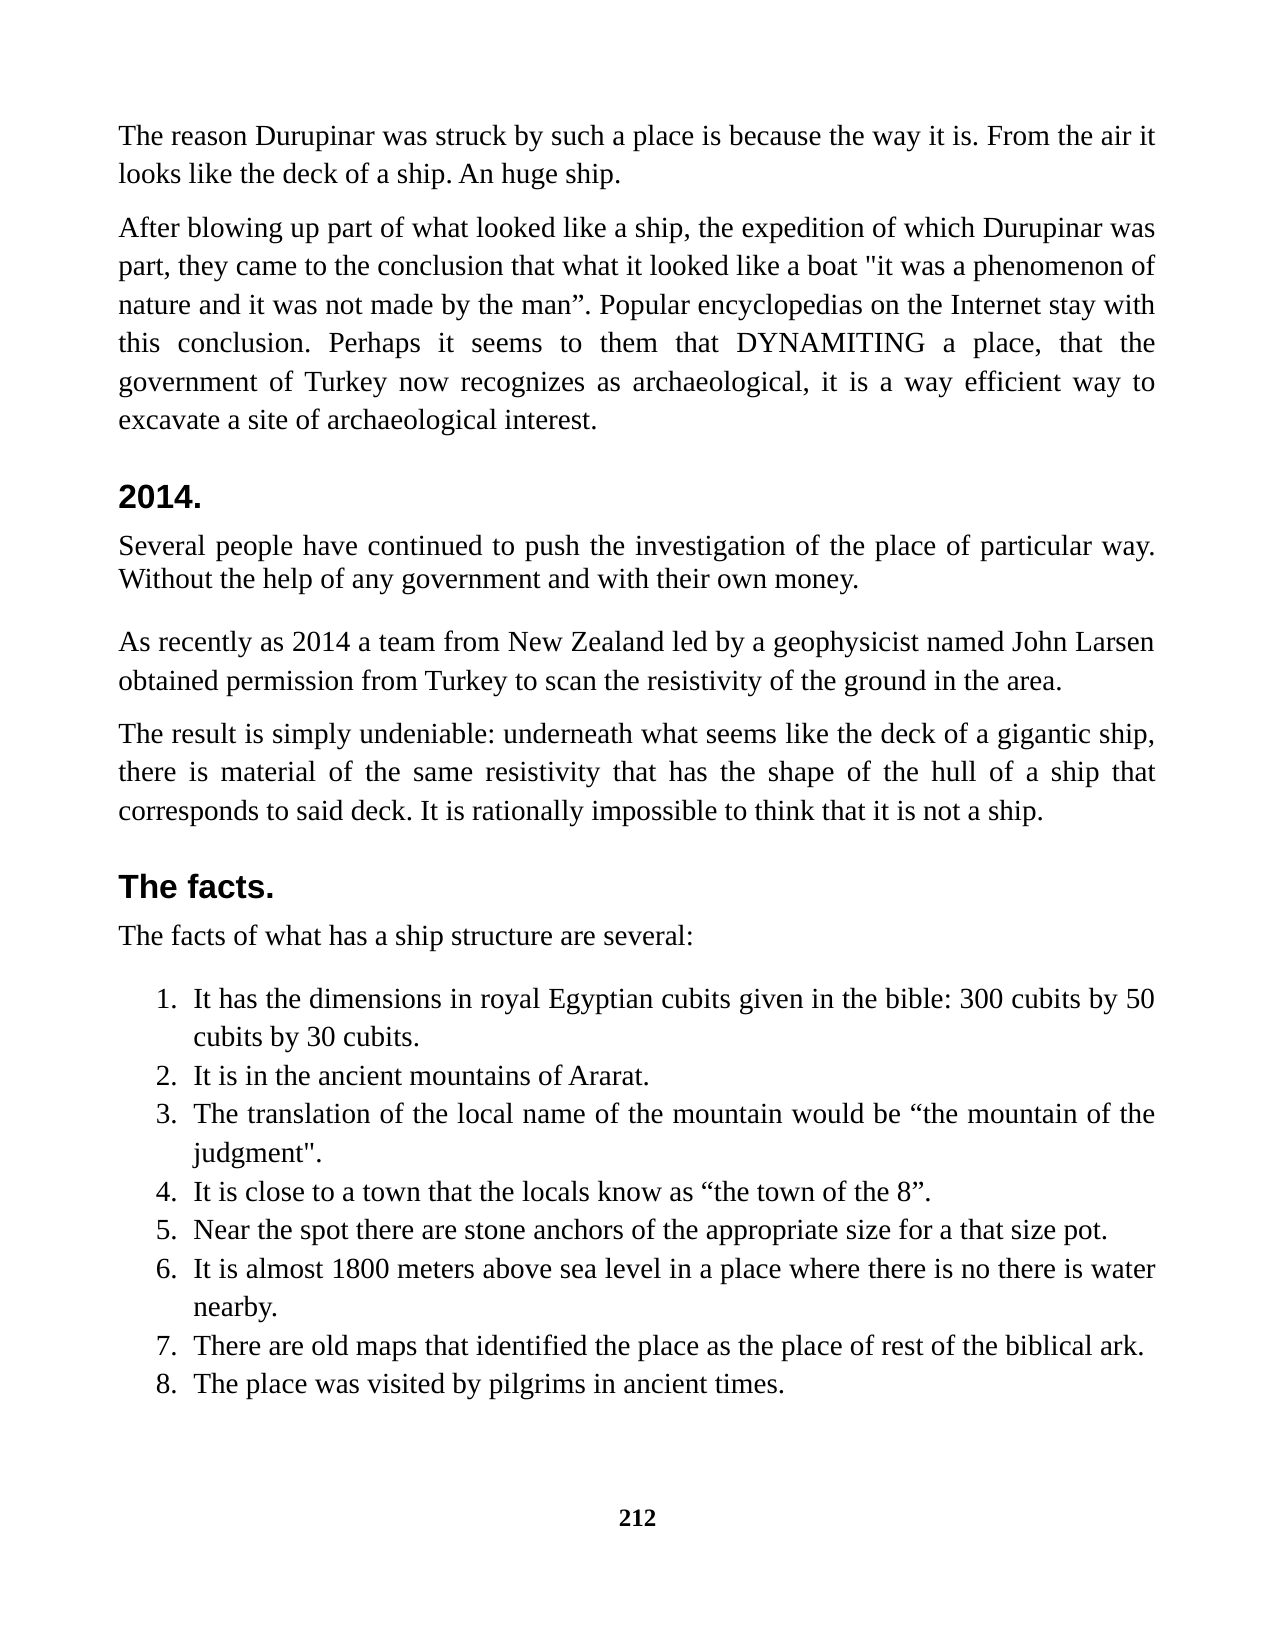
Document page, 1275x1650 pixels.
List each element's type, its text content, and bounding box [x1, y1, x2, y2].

subtitle The facts. [118, 867, 1157, 906]
list It has the dimensions in royal Egyptian cubits given in the bible: 300 cubits by 50 cubits by 30 cubits. [156, 981, 1157, 1053]
text The facts of what has a ship structure are several: [118, 918, 1157, 952]
text As recently as 2014 a team from New Zealand led by a geophysicist named John Larsen obtained permission from Turkey to scan the resistivity of the ground in the area. [118, 624, 1157, 696]
list It is in the ancient mountains of Ararat. [156, 1058, 1157, 1092]
list Near the spot there are stone anchors of the appropriate size for a that size pot. [156, 1212, 1157, 1246]
text The reason Durupinar was struck by such a place is because the way it is. From the air it looks like the deck of a ship. An huge ship. [118, 118, 1157, 190]
list There are old maps that identified the place as the place of rest of the biblical ark. [156, 1328, 1157, 1361]
text After blowing up part of what looked like a ship, the expedition of which Durupinar was part, they came to the conclusion that what it looked like a boat "it was a phenomenon of nature and it was not made by the man”. Popular encyclopedias on the Internet stay with this conclusion. Perhaps it seems to them that DYNAMITING a place, that the government of Turkey now recognizes as archaeological, it is a way efficient way to excavate a site of archaeological interest. [118, 210, 1157, 436]
list The translation of the local name of the mountain would be “the mountain of the judgment". [156, 1097, 1157, 1169]
list It is almost 1800 meters above sea level in a place where there is no there is water nearby. [156, 1251, 1157, 1323]
subtitle 2014. [118, 476, 1157, 515]
list The place was visited by pilgrims in ancient times. [156, 1366, 1157, 1400]
text The result is simply undeniable: underneath what seems like the deck of a gigantic ship, there is material of the same resistivity that has the shape of the hull of a ship that corresponds to said deck. It is rationally impossible to think that it is not a ship. [118, 716, 1157, 826]
list It is close to a town that the locals know as “the town of the 8”. [156, 1174, 1157, 1207]
text Several people have continued to push the investigation of the place of particular way. Without the help of any government and with their own money. [118, 528, 1157, 595]
